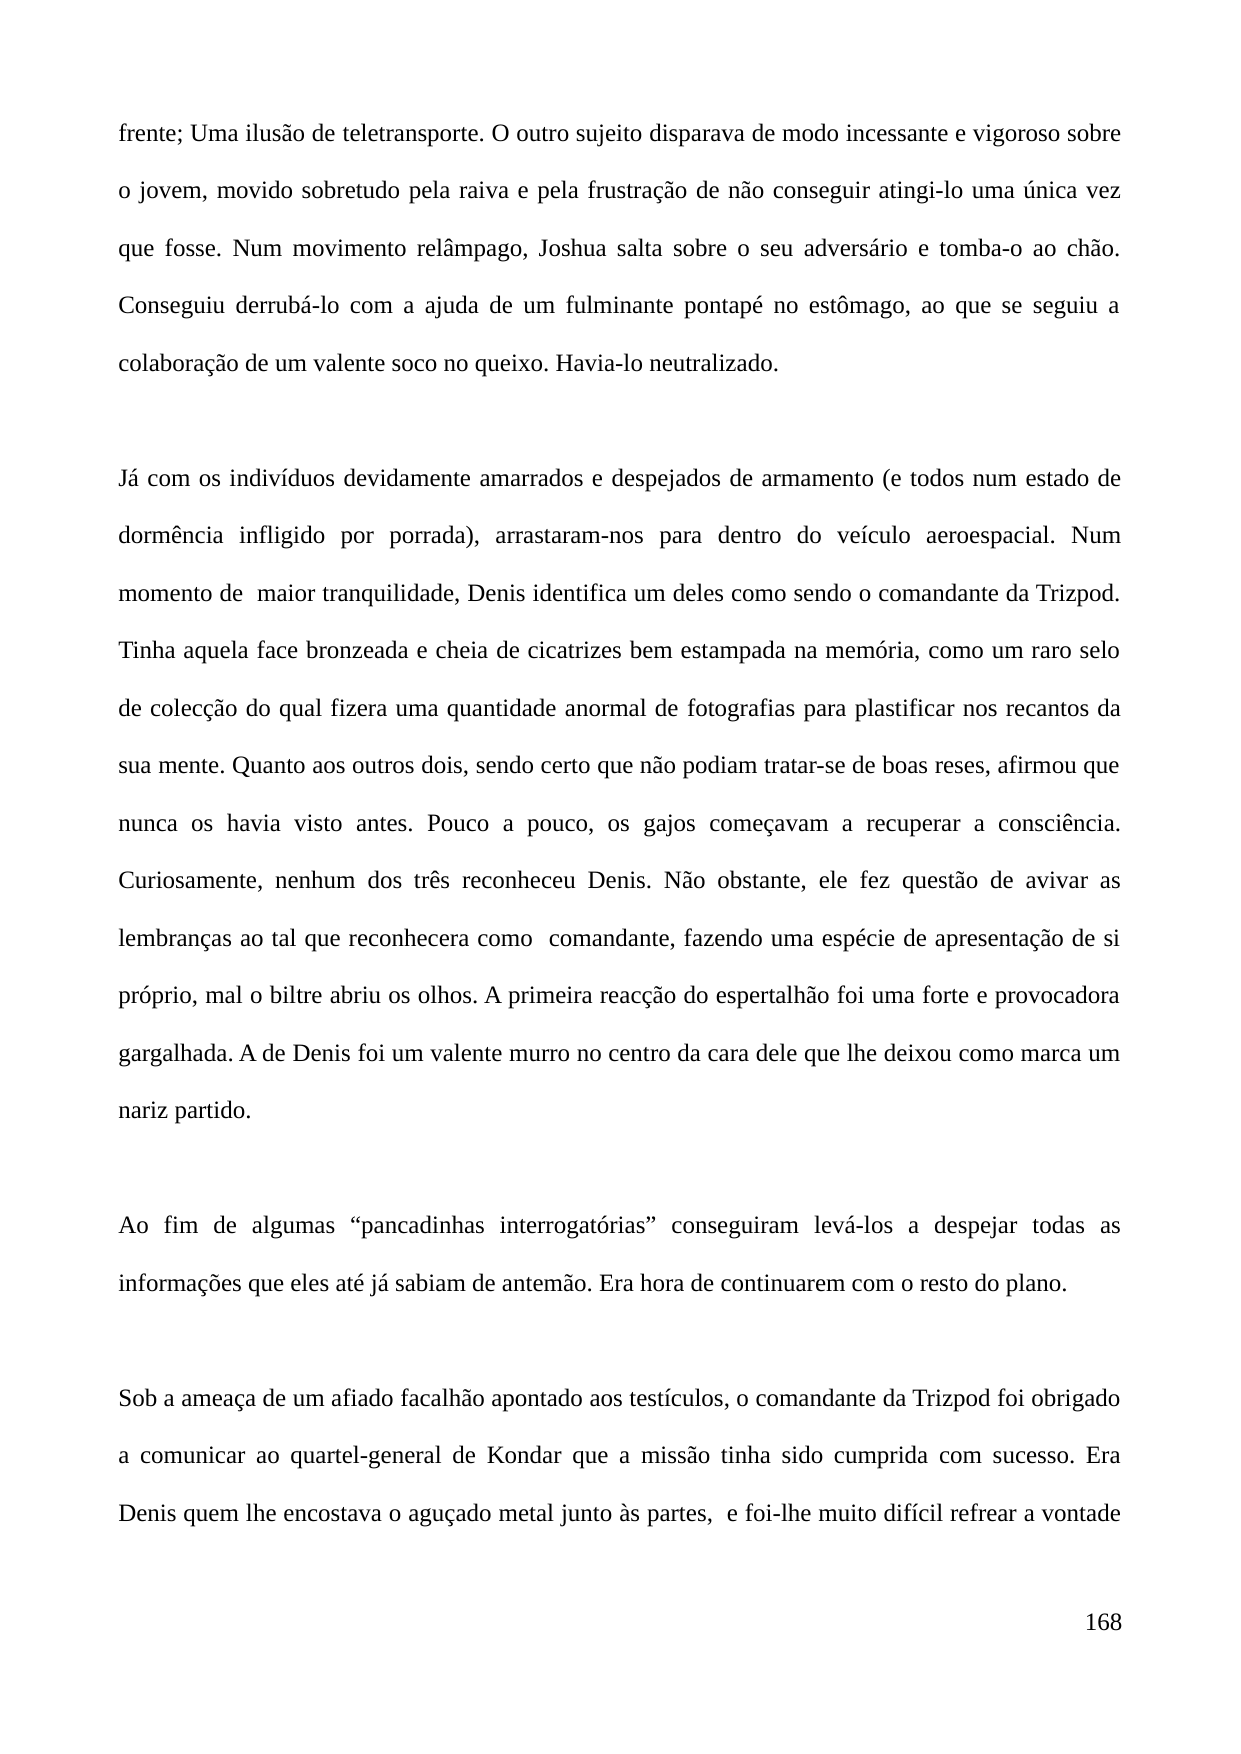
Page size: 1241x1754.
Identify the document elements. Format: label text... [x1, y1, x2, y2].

text Já com os indivíduos devidamente amarrados e despejados de armamento (e todos num estado de dormência infligido por porrada), arrastaram-nos para dentro do veículo aeroespacial. Num momento de maior tranquilidade, Denis identifica um deles como sendo o comandante da Trizpod. Tinha aquela face bronzeada e cheia de cicatrizes bem estampada na memória, como um raro selo de colecção do qual fizera uma quantidade anormal de fotografias para plastificar nos recantos da sua mente. Quanto aos outros dois, sendo certo que não podiam tratar-se de boas reses, afirmou que nunca os havia visto antes. Pouco a pouco, os gajos começavam a recuperar a consciência. Curiosamente, nenhum dos três reconheceu Denis. Não obstante, ele fez questão de avivar as lembranças ao tal que reconhecera como comandante, fazendo uma espécie de apresentação de si próprio, mal o biltre abriu os olhos. A primeira reacção do espertalhão foi uma forte e provocadora gargalhada. A de Denis foi um valente murro no centro da cara dele que lhe deixou como marca um nariz partido. [118, 463, 1122, 1124]
text Ao fim de algumas “pancadinhas interrogatórias” conseguiram levá-los a despejar todas as informações que eles até já sabiam de antemão. Era hora de continuarem com o resto do plano. [118, 1211, 1122, 1297]
text frente; Uma ilusão de teletransporte. O outro sujeito disparava de modo incessante e vigoroso sobre o jovem, movido sobretudo pela raiva e pela frustração de não conseguir atingi-lo uma única vez que fosse. Num movimento relâmpago, Joshua salta sobre o seu adversário e tomba-o ao chão. Conseguiu derrubá-lo com a ajuda de um fulminante pontapé no estômago, ao que se seguiu a colaboração de um valente soco no queixo. Havia-lo neutralizado. [118, 118, 1122, 377]
text Sob a ameaça de um afiado facalhão apontado aos testículos, o comandante da Trizpod foi obrigado a comunicar ao quartel-general de Kondar que a missão tinha sido cumprida com sucesso. Era Denis quem lhe encostava o aguçado metal junto às partes, e foi-lhe muito difícil refrear a vontade [118, 1383, 1122, 1527]
